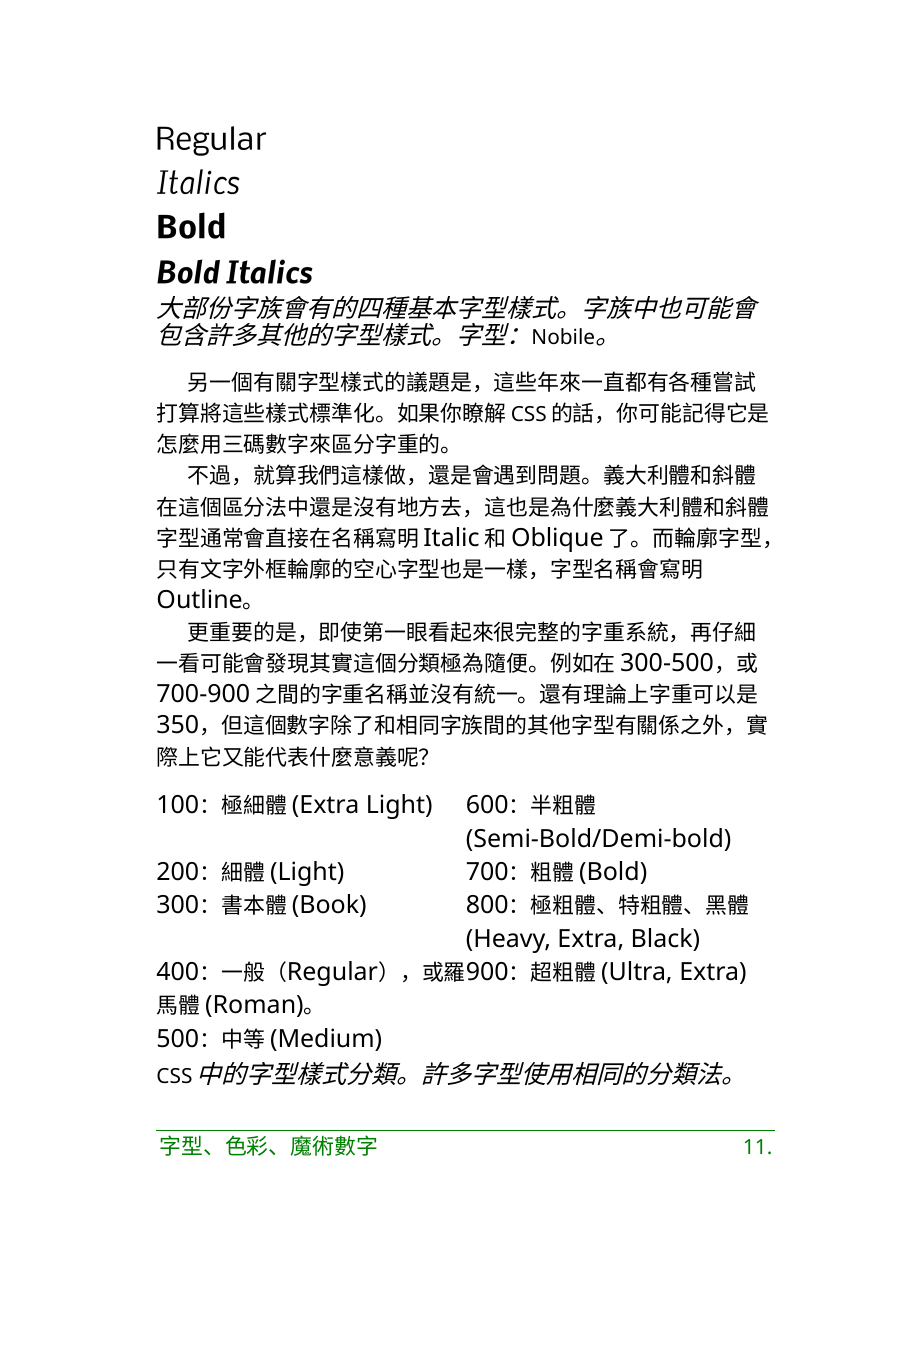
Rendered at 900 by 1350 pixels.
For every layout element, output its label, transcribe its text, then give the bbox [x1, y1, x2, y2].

table_cell 400：一般（Regular），或羅馬體 (Roman)。 [156, 954, 466, 1020]
table_cell 大部份字族會有的四種基本字型樣式。字族中也可能會包含許多其他的字型樣式。字型：Nobile。 [156, 288, 775, 349]
table_cell 300：書本體 (Book) [156, 887, 466, 954]
text 另一個有關字型樣式的議題是，這些年來一直都有各種嘗試打算將這些樣式標準化。如果你瞭解CSS的話，你可能記得它是怎麼用三碼數字來區分字重的。 [156, 365, 775, 459]
table_header [156, 125, 775, 287]
table_cell 800：極粗體、特粗體、黑體 (Heavy, Extra, Black) [466, 887, 775, 954]
table_cell [466, 1020, 775, 1054]
table_cell 900：超粗體 (Ultra, Extra) [466, 954, 775, 1020]
text 不過，就算我們這樣做，還是會遇到問題。義大利體和斜體在這個區分法中還是沒有地方去，這也是為什麼義大利體和斜體字型通常會直接在名稱寫明Italic和Oblique了。而輪廓字型，只有文字外框輪廓的空心字型也是一樣，字型名稱會寫明Outline。 [156, 459, 775, 615]
picture [156, 125, 313, 286]
table_cell 700：粗體 (Bold) [466, 854, 775, 887]
table_header 100：極細體 (Extra Light) [156, 787, 466, 854]
table_header 600：半粗體 (Semi-Bold/Demi-bold) [466, 787, 775, 854]
text 更重要的是，即使第一眼看起來很完整的字重系統，再仔細一看可能會發現其實這個分類極為隨便。例如在300-500，或700-900之間的字重名稱並沒有統一。還有理論上字重可以是 350，但這個數字除了和相同字族間的其他字型有關係之外，實際上它又能代表什麼意義呢？ [156, 615, 775, 771]
table_cell CSS中的字型樣式分類。許多字型使用相同的分類法。 [156, 1054, 775, 1089]
table_cell 200：細體 (Light) [156, 854, 466, 887]
table_cell 500：中等 (Medium) [156, 1020, 466, 1054]
